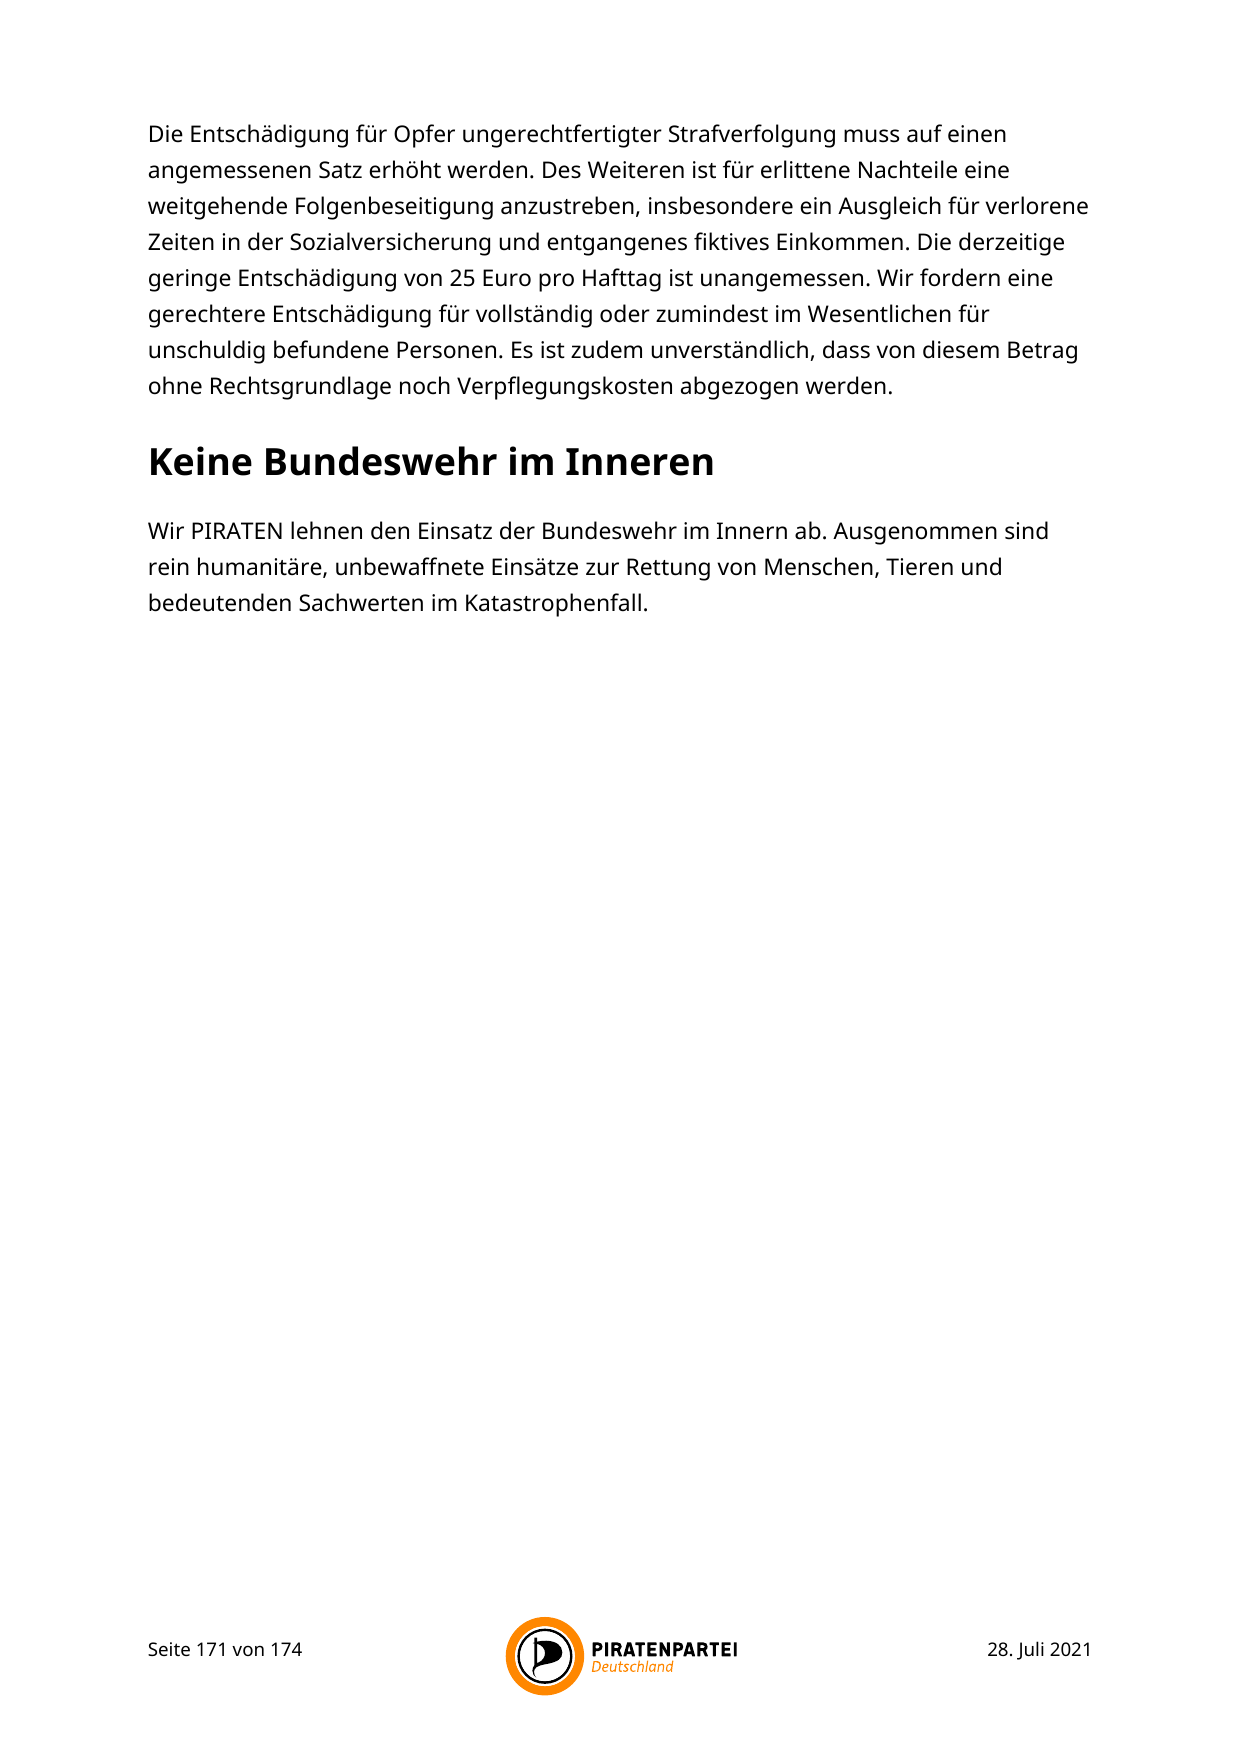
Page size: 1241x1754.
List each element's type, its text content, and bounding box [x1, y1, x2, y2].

text Wir PIRATEN lehnen den Einsatz der Bundeswehr im Innern ab. Ausgenommen sind rein humanitäre, unbewaffnete Einsätze zur Rettung von Menschen, Tieren und bedeutenden Sachwerten im Katastrophenfall. [148, 515, 1093, 618]
text Die Entschädigung für Opfer ungerechtfertigter Strafverfolgung muss auf einen angemessenen Satz erhöht werden. Des Weiteren ist für erlittene Nachteile eine weitgehende Folgenbeseitigung anzustreben, insbesondere ein Ausgleich für verlorene Zeiten in der Sozialversicherung und entgangenes fiktives Einkommen. Die derzeitige geringe Entschädigung von 25 Euro pro Hafttag ist unangemessen. Wir fordern eine gerechtere Entschädigung für vollständig oder zumindest im Wesentlichen für unschuldig befundene Personen. Es ist zudem unverständlich, dass von diesem Betrag ohne Rechtsgrundlage noch Verpflegungskosten abgezogen werden. [148, 118, 1093, 401]
subtitle Keine Bundeswehr im Inneren [148, 435, 1093, 486]
